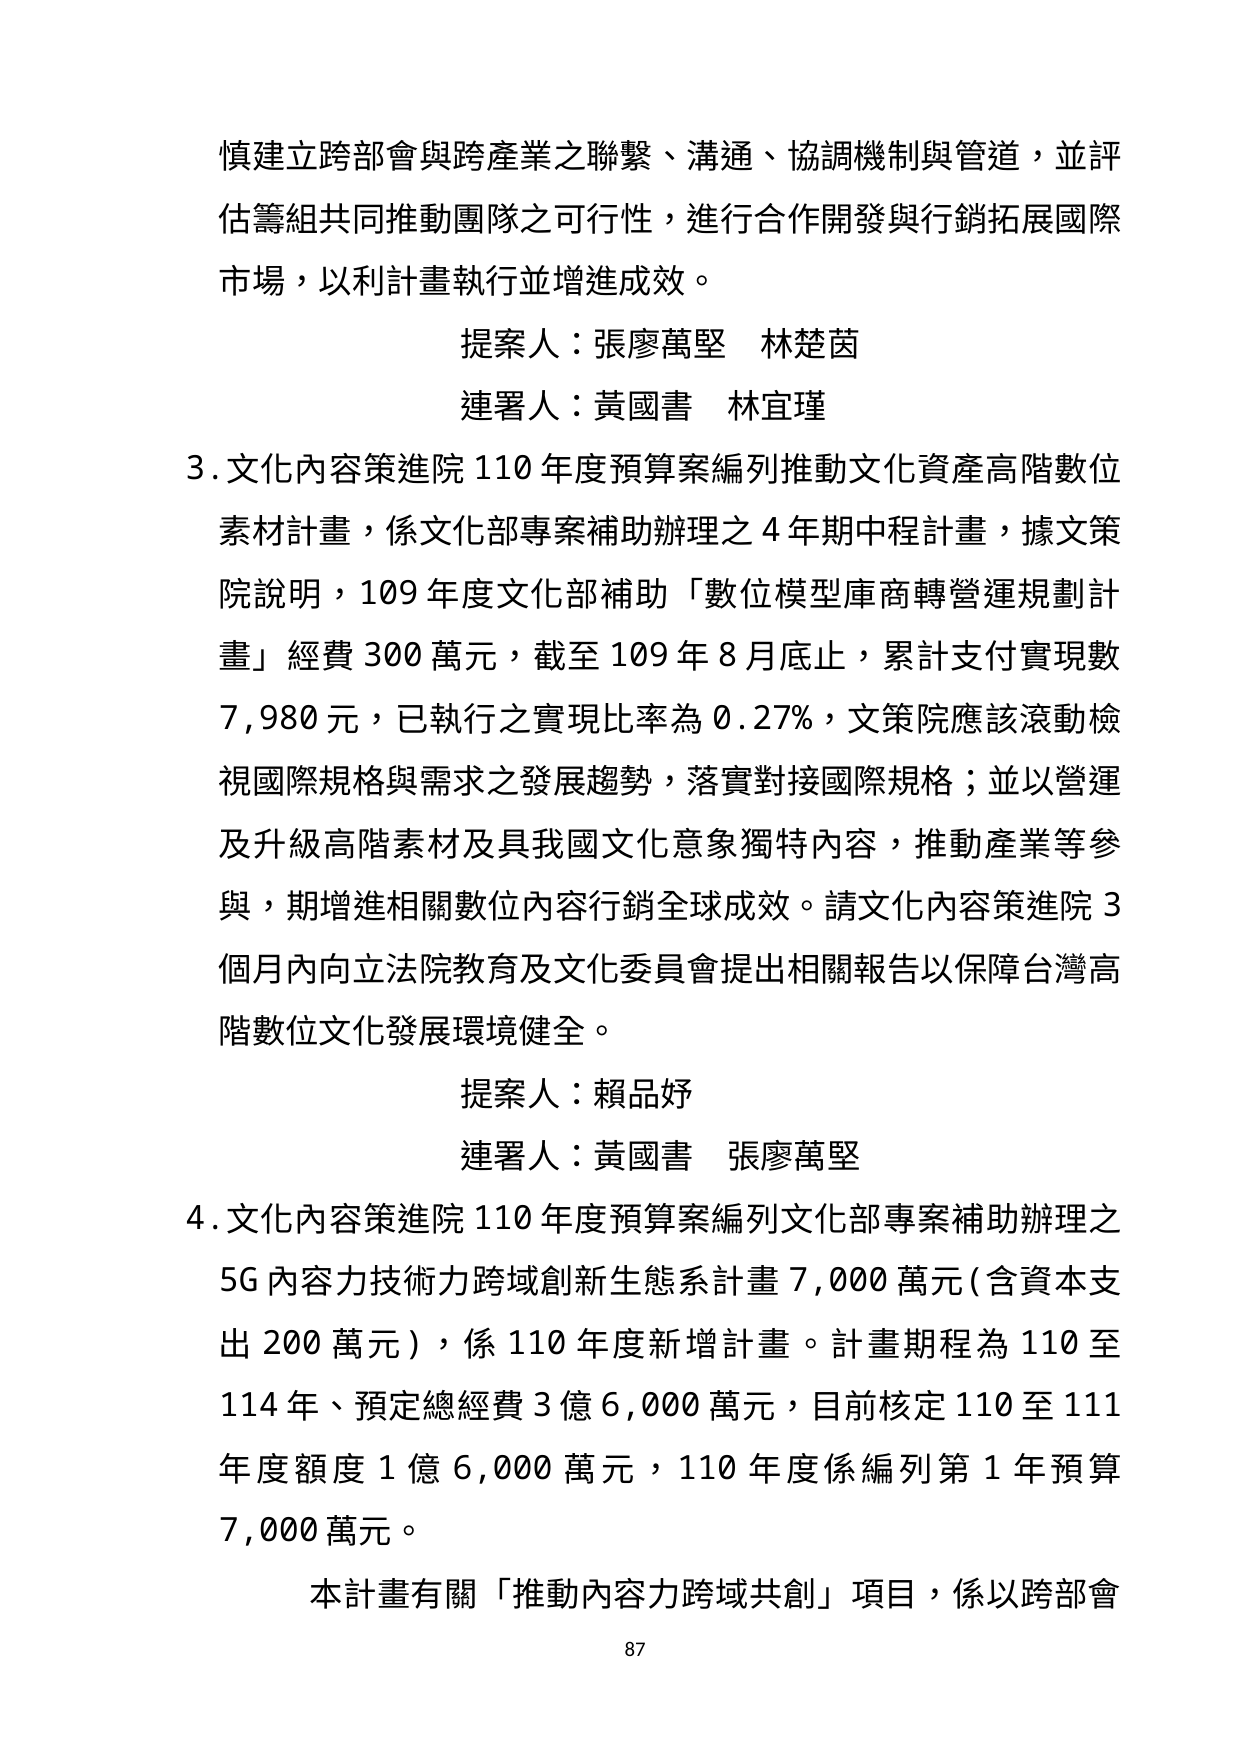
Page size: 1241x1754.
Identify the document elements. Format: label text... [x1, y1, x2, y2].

text 提案人：張廖萬堅 林楚茵 [460, 300, 1122, 362]
text 4.文化內容策進院110年度預算案編列文化部專案補助辦理之5G內容力技術力跨域創新生態系計畫7,000萬元(含資本支出200萬元)，係110年度新增計畫。計畫期程為110至114年、預定總經費3億6,000萬元，目前核定110至111年度額度1億6,000萬元，110年度係編列第1年預算7,000萬元。 [185, 1175, 1122, 1550]
text 連署人：黃國書 林宜瑾 [460, 362, 1122, 425]
text 本計畫有關「推動內容力跨域共創」項目，係以跨部會 [185, 1550, 1122, 1612]
text 3.文化內容策進院110年度預算案編列推動文化資產高階數位素材計畫，係文化部專案補助辦理之4年期中程計畫，據文策院說明，109年度文化部補助「數位模型庫商轉營運規劃計畫」經費300萬元，截至109年8月底止，累計支付實現數7,980元，已執行之實現比率為0.27%，文策院應該滾動檢視國際規格與需求之發展趨勢，落實對接國際規格；並以營運及升級高階素材及具我國文化意象獨特內容，推動產業等參與，期增進相關數位內容行銷全球成效。請文化內容策進院3個月內向立法院教育及文化委員會提出相關報告以保障台灣高階數位文化發展環境健全。 [185, 425, 1122, 1050]
text 連署人：黃國書 張廖萬堅 [460, 1112, 1122, 1175]
text 提案人：賴品妤 [460, 1050, 1122, 1112]
text 慎建立跨部會與跨產業之聯繫、溝通、協調機制與管道，並評估籌組共同推動團隊之可行性，進行合作開發與行銷拓展國際市場，以利計畫執行並增進成效。 [185, 112, 1122, 300]
